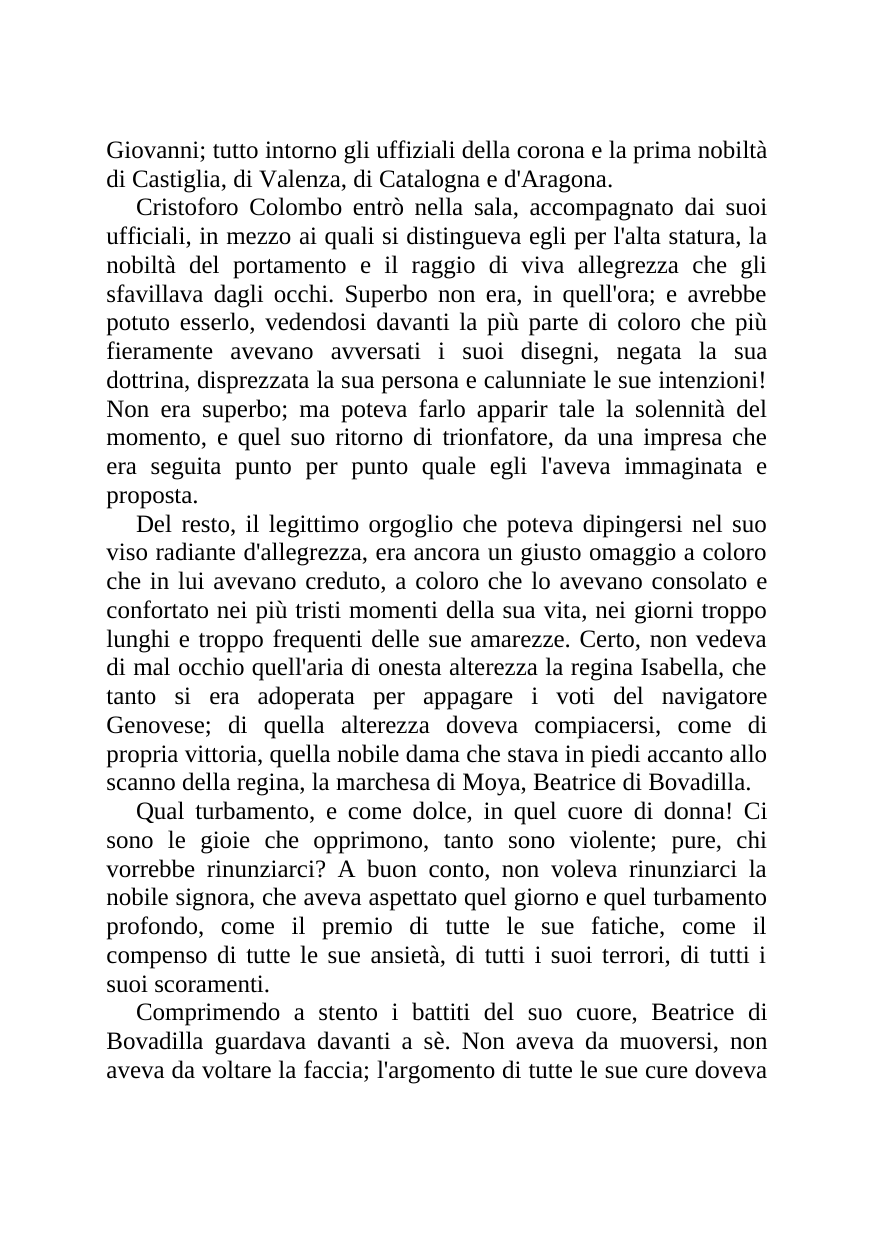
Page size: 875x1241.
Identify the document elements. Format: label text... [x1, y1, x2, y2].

text Giovanni; tutto intorno gli uffiziali della corona e la prima nobiltà di Castiglia, di Valenza, di Catalogna e d'Aragona. [106, 135, 768, 192]
text Del resto, il legittimo orgoglio che poteva dipingersi nel suo viso radiante d'allegrezza, era ancora un giusto omaggio a coloro che in lui avevano creduto, a coloro che lo avevano consolato e confortato nei più tristi momenti della sua vita, nei giorni troppo lunghi e troppo frequenti delle sue amarezze. Certo, non vedeva di mal occhio quell'aria di onesta alterezza la regina Isabella, che tanto si era adoperata per appagare i voti del navigatore Genovese; di quella alterezza doveva compiacersi, come di propria vittoria, quella nobile dama che stava in piedi accanto allo scanno della regina, la marchesa di Moya, Beatrice di Bovadilla. [106, 509, 768, 796]
text Comprimendo a stento i battiti del suo cuore, Beatrice di Bovadilla guardava davanti a sè. Non aveva da muoversi, non aveva da voltare la faccia; l'argomento di tutte le sue cure doveva [106, 997, 768, 1084]
text Cristoforo Colombo entrò nella sala, accompagnato dai suoi ufficiali, in mezzo ai quali si distingueva egli per l'alta statura, la nobiltà del portamento e il raggio di viva allegrezza che gli sfavillava dagli occhi. Superbo non era, in quell'ora; e avrebbe potuto esserlo, vedendosi davanti la più parte di coloro che più fieramente avevano avversati i suoi disegni, negata la sua dottrina, disprezzata la sua persona e calunniate le sue intenzioni! Non era superbo; ma poteva farlo apparir tale la solennità del momento, e quel suo ritorno di trionfatore, da una impresa che era seguita punto per punto quale egli l'aveva immaginata e proposta. [106, 192, 768, 509]
text Qual turbamento, e come dolce, in quel cuore di donna! Ci sono le gioie che opprimono, tanto sono violente; pure, chi vorrebbe rinunziarci? A buon conto, non voleva rinunziarci la nobile signora, che aveva aspettato quel giorno e quel turbamento profondo, come il premio di tutte le sue fatiche, come il compenso di tutte le sue ansietà, di tutti i suoi terrori, di tutti i suoi scoramenti. [106, 796, 768, 997]
